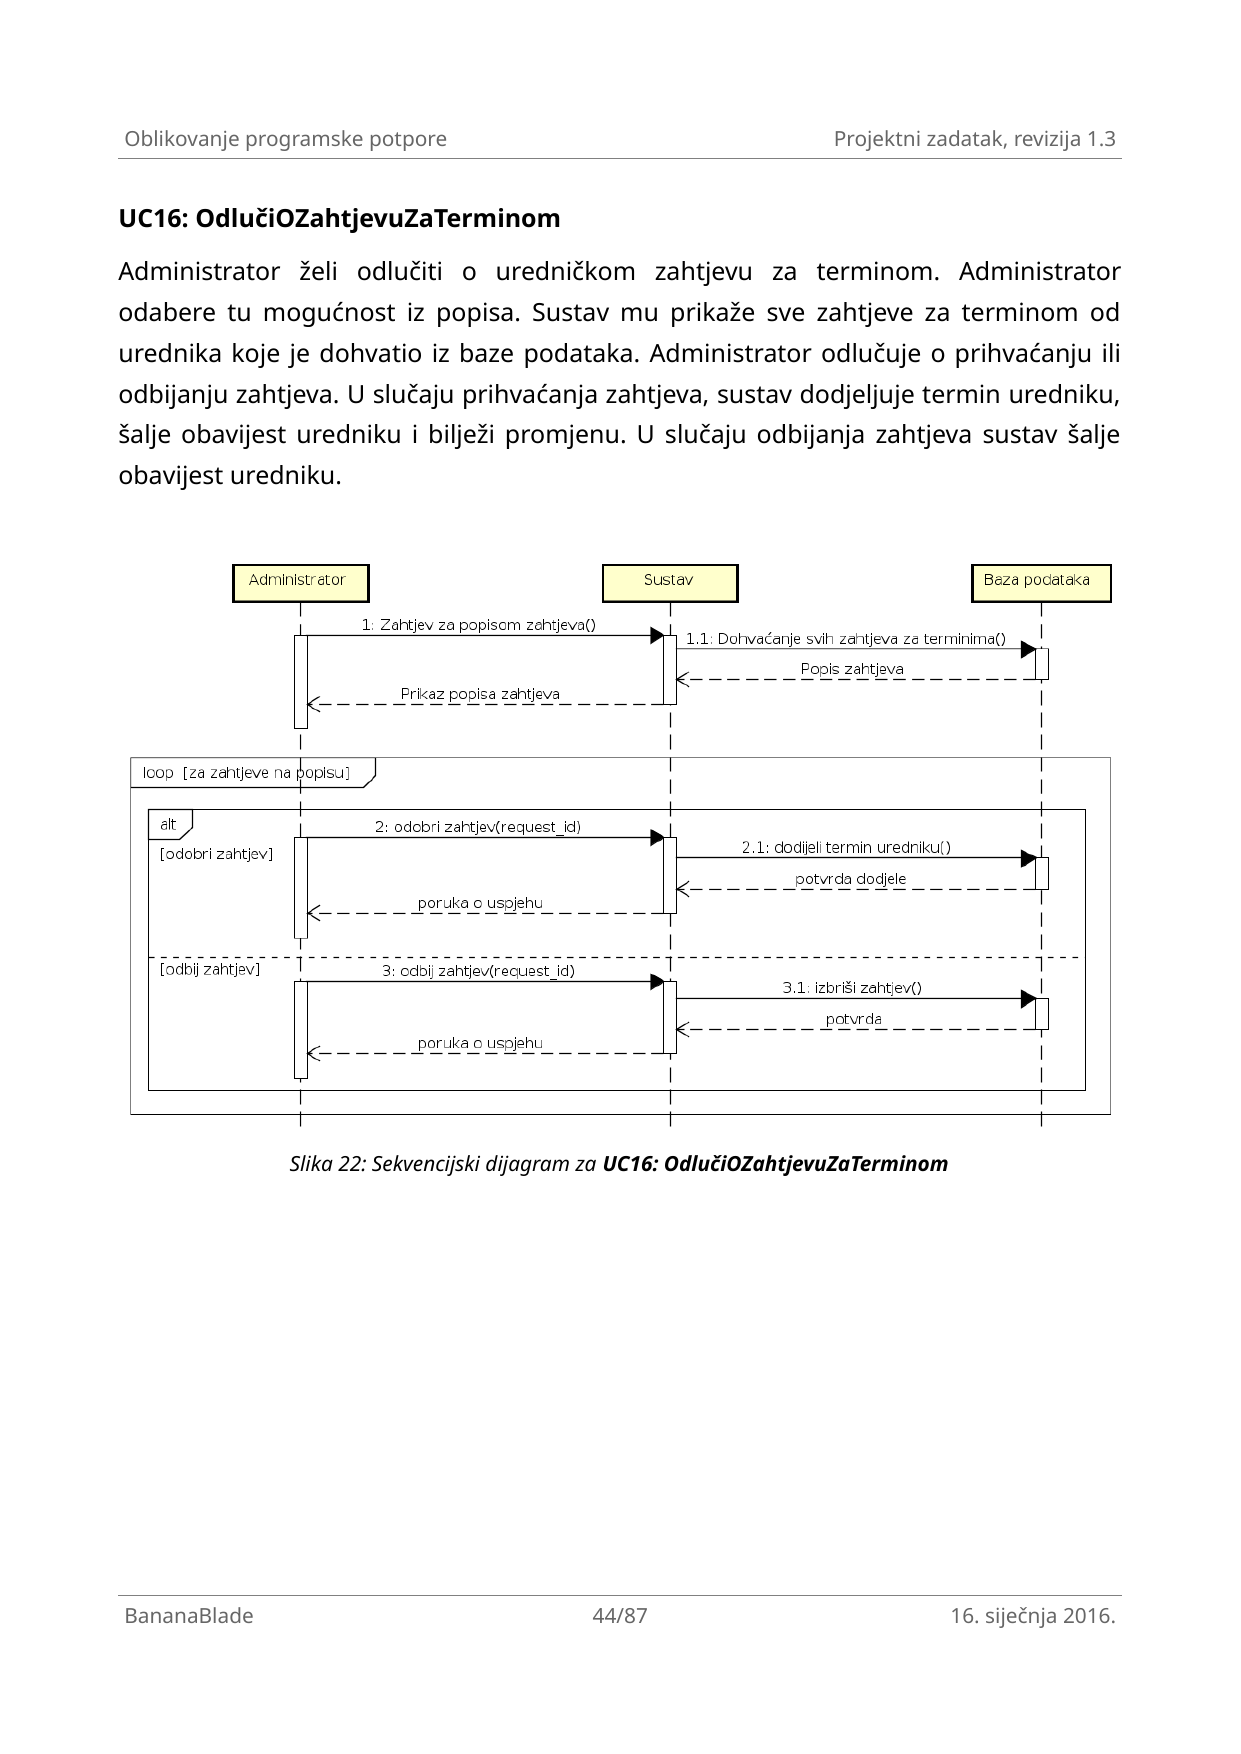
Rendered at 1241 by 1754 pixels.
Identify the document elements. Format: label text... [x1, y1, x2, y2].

subtitle UC16: OdlučiOZahtjevuZaTerminom [118, 201, 1122, 234]
text Slika 22: Sekvencijski dijagram za UC16: OdlučiOZahtjevuZaTerminom [118, 1144, 1122, 1178]
picture [118, 552, 1123, 1144]
text Administrator želi odlučiti o uredničkom zahtjevu za terminom. Administrator odabere tu mogućnost iz popisa. Sustav mu prikaže sve zahtjeve za terminom od urednika koje je dohvatio iz baze podataka. Administrator odlučuje o prihvaćanju ili odbijanju zahtjeva. U slučaju prihvaćanja zahtjeva, sustav dodjeljuje termin uredniku, šalje obavijest uredniku i bilježi promjenu. U slučaju odbijanja zahtjeva sustav šalje obavijest uredniku. [118, 254, 1122, 492]
